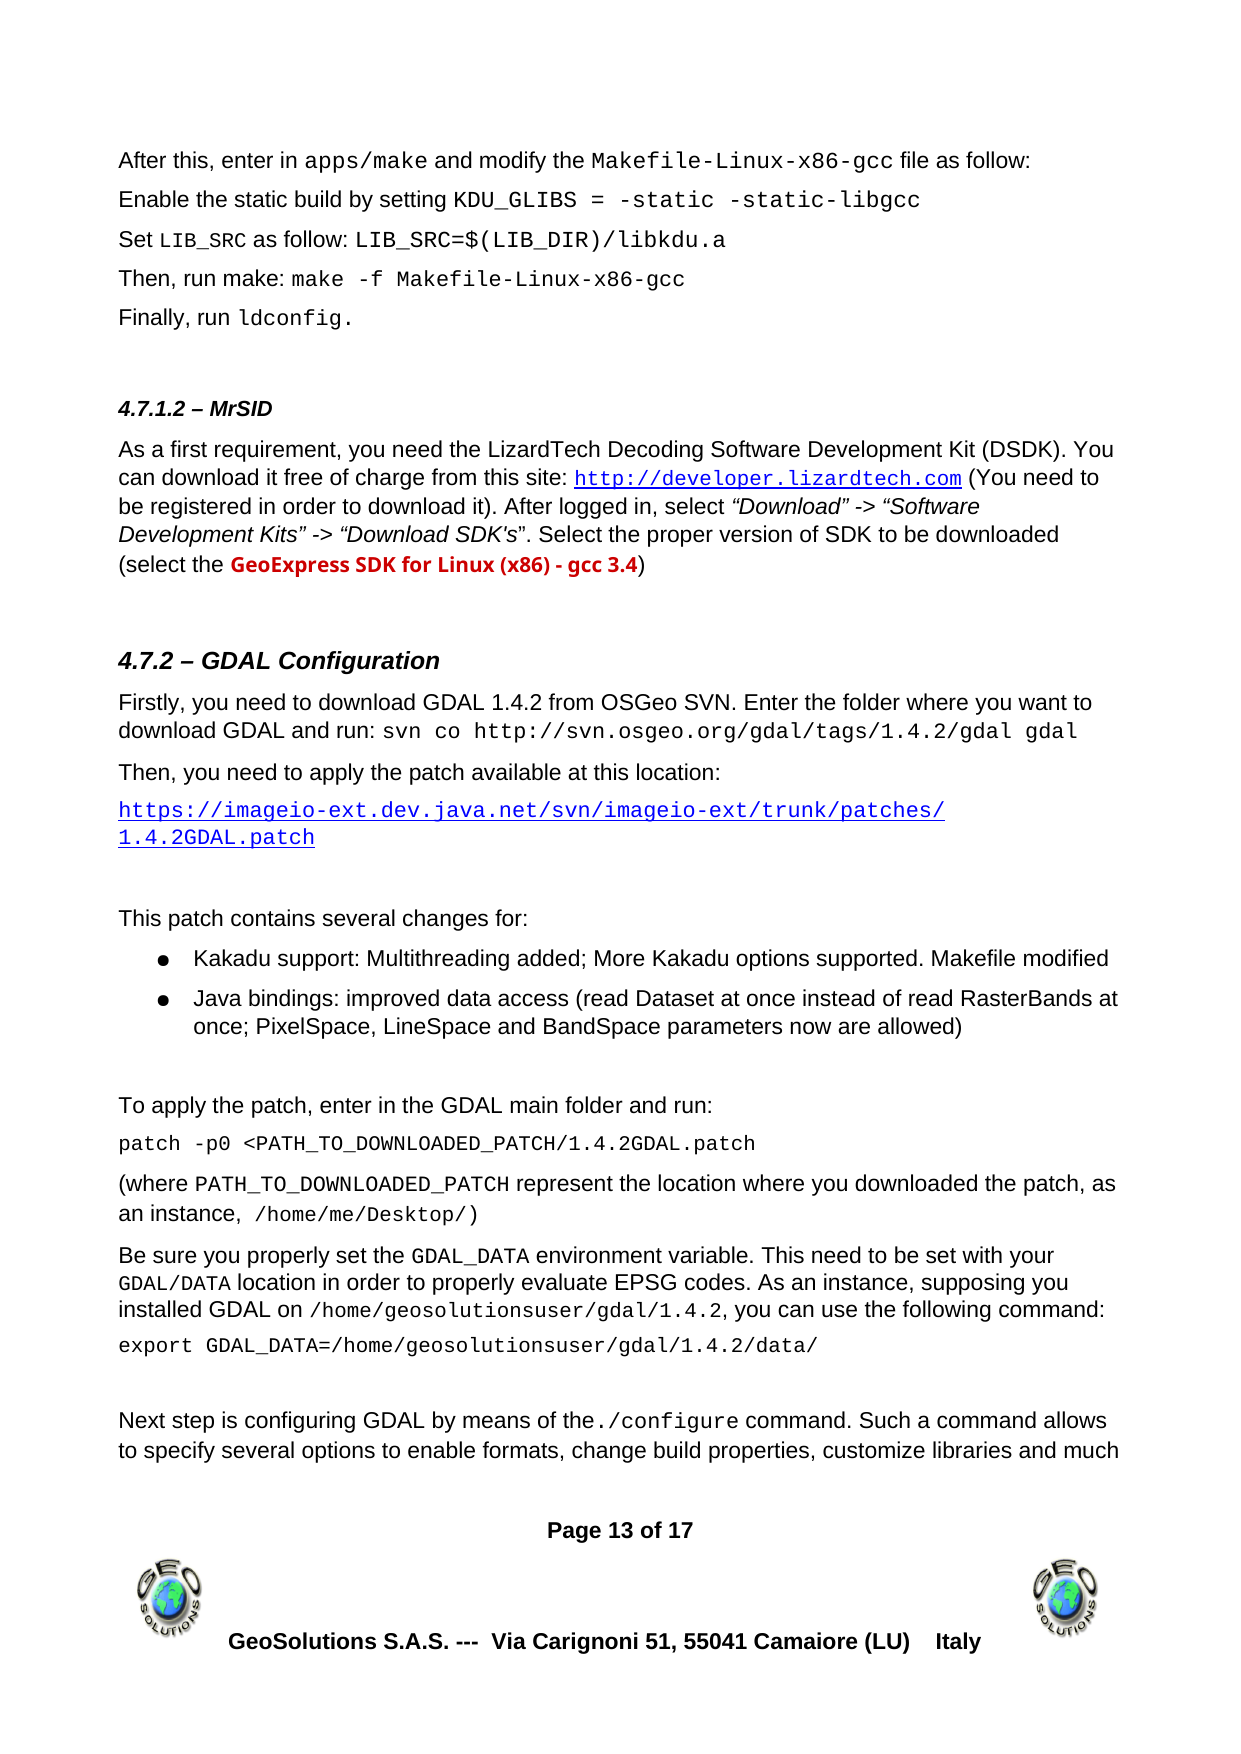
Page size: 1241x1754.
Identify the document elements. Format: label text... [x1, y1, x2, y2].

text Set LIB_SRC as follow: LIB_SRC=$(LIB_DIR)/libkdu.a [118, 226, 1122, 254]
text After this, enter in apps/make and modify the Makefile-Linux-x86-gcc file as follow: [118, 148, 1122, 175]
subtitle 4.7.1.2 – MrSID [118, 397, 1122, 421]
list Kakadu support: Multithreading added; More Kakadu options supported. Makefile modified [156, 945, 1122, 971]
text Then, you need to apply the patch available at this location: [118, 759, 1122, 785]
text As a first requirement, you need the LizardTech Decoding Software Development Kit (DSDK). You can download it free of charge from this site: http://developer.lizardtech.com (You need to be registered in order to download it). After logged in, select “Download” -> “Software Development Kits” -> “Download SDK's”. Select the proper version of SDK to be downloaded (select the GeoExpress SDK for Linux (x86) - gcc 3.4) [118, 436, 1122, 579]
text Finally, run ldconfig. [118, 305, 1122, 332]
subtitle 4.7.2 – GDAL Configuration [118, 647, 1122, 674]
text Be sure you properly set the GDAL_DATA environment variable. This need to be set with your GDAL/DATA location in order to properly evaluate EPSG codes. As an instance, supposing you installed GDAL on /home/geosolutionsuser/gdal/1.4.2, you can use the following command: [118, 1242, 1122, 1323]
text (where PATH_TO_DOWNLOADED_PATCH represent the location where you downloaded the patch, as an instance, /home/me/Desktop/) [118, 1171, 1122, 1228]
text export GDAL_DATA=/home/geosolutionsuser/gdal/1.4.2/data/ [118, 1335, 1122, 1359]
text Enable the static build by setting KDU_GLIBS = -static -static-libgcc [118, 187, 1122, 214]
text Next step is configuring GDAL by means of the./configure command. Such a command allows to specify several options to enable formats, change build properties, customize libraries and much [118, 1408, 1122, 1463]
text To apply the patch, enter in the GDAL main folder and run: [118, 1093, 1122, 1119]
list Java bindings: improved data access (read Dataset at once instead of read RasterBands at once; PixelSpace, LineSpace and BandSpace parameters now are allowed) [156, 985, 1122, 1039]
text Then, run make: make -f Makefile-Linux-x86-gcc [118, 266, 1122, 293]
picture [134, 1552, 205, 1641]
text Firstly, you need to download GDAL 1.4.2 from OSGeo SVN. Enter the folder where you want to download GDAL and run: svn co http://svn.osgeo.org/gdal/tags/1.4.2/gdal gdal [118, 689, 1122, 745]
picture [1030, 1552, 1101, 1641]
text patch -p0 <PATH_TO_DOWNLOADED_PATCH/1.4.2GDAL.patch [118, 1133, 1122, 1157]
text This patch contains several changes for: [118, 905, 1122, 931]
text https://imageio-ext.dev.java.net/svn/imageio-ext/trunk/patches/1.4.2GDAL.patch [118, 799, 1122, 851]
